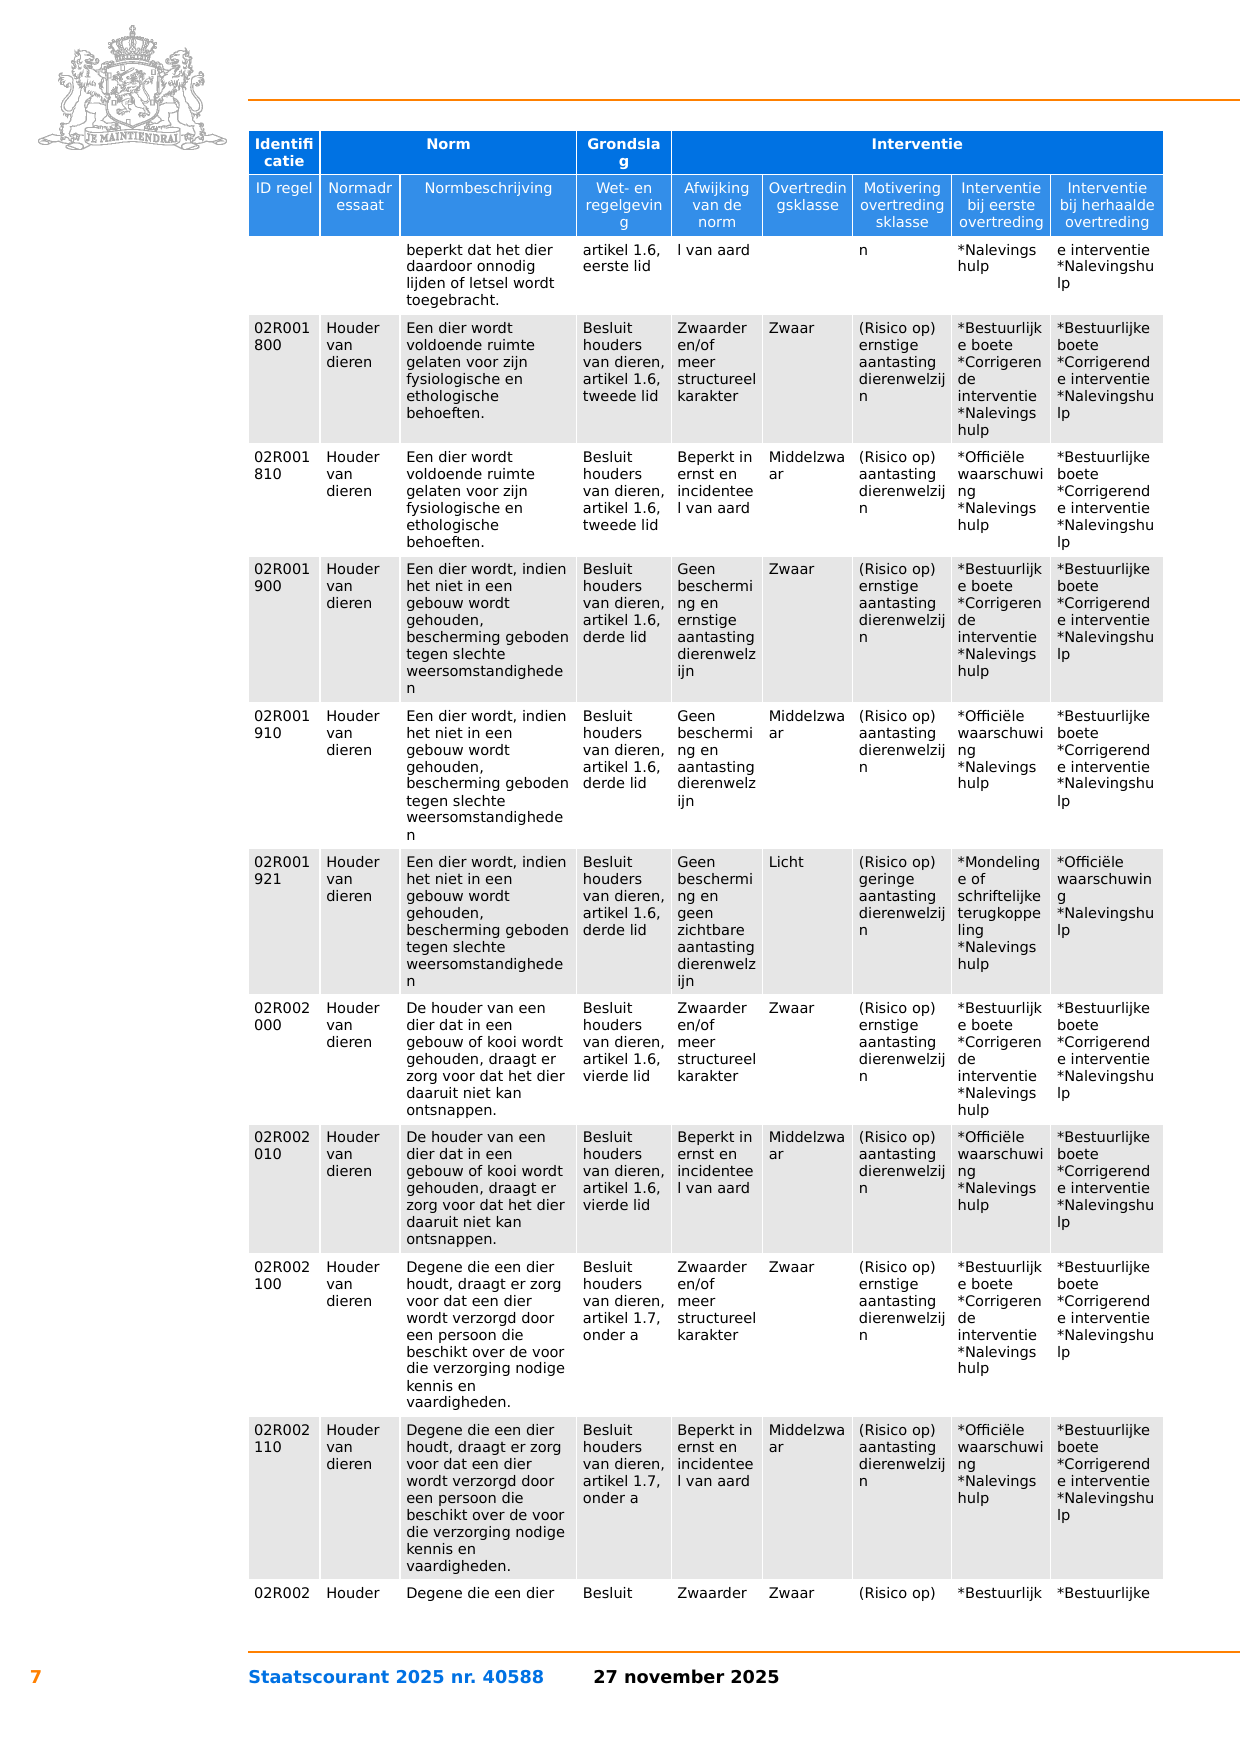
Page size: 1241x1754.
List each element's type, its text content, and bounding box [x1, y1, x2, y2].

table_cell Wet- en regelgeving [577, 175, 671, 236]
table_cell 02R001900 [249, 557, 319, 702]
table_cell *Bestuurlijke boete *Corrigerende interventie *Nalevingshulp [952, 557, 1050, 702]
picture [38, 25, 227, 150]
table_cell beperkt dat het dier daardoor onnodig lijden of letsel wordt toegebracht. [401, 237, 576, 314]
table_cell Houder van dieren [321, 1125, 399, 1253]
table_cell Overtredingsklasse [763, 175, 852, 236]
table_cell Interventie bij herhaalde overtreding [1051, 175, 1163, 236]
table_cell Besluit houders van dieren, artikel 1.7, onder a [577, 1254, 671, 1416]
table_cell Geen bescherming en aantasting dierenwelzijn [672, 703, 762, 848]
table_cell Houder van dieren [321, 849, 399, 994]
table_cell Normadressaat [321, 175, 399, 236]
table_cell *Mondelinge of schriftelijke terugkoppeling *Nalevingshulp [952, 849, 1050, 994]
table_cell Zwaar [763, 557, 852, 702]
table_cell *Bestuurlijke boete *Corrigerende interventie *Nalevingshulp [1051, 995, 1163, 1123]
table_cell Degene die een dier [401, 1580, 576, 1607]
table_cell 02R002110 [249, 1417, 319, 1579]
table_cell [321, 237, 399, 314]
table_cell (Risico op) ernstige aantasting dierenwelzijn [853, 557, 951, 702]
table_cell Een dier wordt voldoende ruimte gelaten voor zijn fysiologische en ethologische behoeften. [401, 315, 576, 443]
table_cell Middelzwaar [763, 444, 852, 556]
table_cell Middelzwaar [763, 1417, 852, 1579]
table_cell Motivering overtredingsklasse [853, 175, 951, 236]
table_cell Besluit houders van dieren, artikel 1.6, tweede lid [577, 444, 671, 556]
table_cell (Risico op) aantasting dierenwelzijn [853, 703, 951, 848]
table_cell e interventie *Nalevingshulp [1051, 237, 1163, 314]
table_cell (Risico op) ernstige aantasting dierenwelzijn [853, 1254, 951, 1416]
table_cell *Bestuurlijke boete *Corrigerende interventie *Nalevingshulp [1051, 557, 1163, 702]
table_cell Geen bescherming en ernstige aantasting dierenwelzijn [672, 557, 762, 702]
table_cell *Officiële waarschuwing *Nalevingshulp [1051, 849, 1163, 994]
table_cell Besluit houders van dieren, artikel 1.6, derde lid [577, 703, 671, 848]
table_cell 02R001810 [249, 444, 319, 556]
table_cell Afwijking van de norm [672, 175, 762, 236]
table_cell De houder van een dier dat in een gebouw of kooi wordt gehouden, draagt er zorg voor dat het dier daaruit niet kan ontsnappen. [401, 995, 576, 1123]
table_cell Besluit houders van dieren, artikel 1.6, tweede lid [577, 315, 671, 443]
table_header Identificatie [249, 131, 319, 174]
table_cell *Bestuurlijke boete *Corrigerende interventie *Nalevingshulp [1051, 315, 1163, 443]
table_header Interventie [672, 131, 1163, 174]
table_cell Zwaarder en/of meer structureel karakter [672, 1254, 762, 1416]
table_cell Een dier wordt, indien het niet in een gebouw wordt gehouden, bescherming geboden tegen slechte weersomstandigheden [401, 557, 576, 702]
table_cell 02R001800 [249, 315, 319, 443]
table_cell *Officiële waarschuwing *Nalevingshulp [952, 444, 1050, 556]
table_cell n [853, 237, 951, 314]
table_cell *Bestuurlijke boete *Corrigerende interventie *Nalevingshulp [1051, 1417, 1163, 1579]
table_cell Houder van dieren [321, 995, 399, 1123]
table_cell Zwaar [763, 1254, 852, 1416]
table_cell ID regel [249, 175, 319, 236]
table_cell *Bestuurlijke boete *Corrigerende interventie *Nalevingshulp [952, 315, 1050, 443]
table_cell Houder van dieren [321, 557, 399, 702]
table_cell Beperkt in ernst en incidenteel van aard [672, 1417, 762, 1579]
table_cell *Officiële waarschuwing *Nalevingshulp [952, 1417, 1050, 1579]
table_cell *Officiële waarschuwing *Nalevingshulp [952, 703, 1050, 848]
table_cell Beperkt in ernst en incidenteel van aard [672, 1125, 762, 1253]
table_cell *Officiële waarschuwing *Nalevingshulp [952, 1125, 1050, 1253]
table_cell *Bestuurlijke boete *Corrigerende interventie *Nalevingshulp [952, 995, 1050, 1123]
table_cell Een dier wordt voldoende ruimte gelaten voor zijn fysiologische en ethologische behoeften. [401, 444, 576, 556]
table_cell Besluit houders van dieren, artikel 1.6, vierde lid [577, 995, 671, 1123]
table_cell 02R002 [249, 1580, 319, 1607]
table_cell Houder van dieren [321, 315, 399, 443]
table_cell Licht [763, 849, 852, 994]
table_cell De houder van een dier dat in een gebouw of kooi wordt gehouden, draagt er zorg voor dat het dier daaruit niet kan ontsnappen. [401, 1125, 576, 1253]
table_cell *Bestuurlijke boete *Corrigerende interventie *Nalevingshulp [1051, 444, 1163, 556]
table_cell Besluit houders van dieren, artikel 1.6, derde lid [577, 849, 671, 994]
table_cell Besluit houders van dieren, artikel 1.7, onder a [577, 1417, 671, 1579]
table_cell Zwaarder [672, 1580, 762, 1607]
table_cell Besluit houders van dieren, artikel 1.6, vierde lid [577, 1125, 671, 1253]
table_cell *Bestuurlijke boete *Corrigerende interventie *Nalevingshulp [1051, 1125, 1163, 1253]
table_cell Zwaar [763, 1580, 852, 1607]
table_cell 02R001910 [249, 703, 319, 848]
table_cell Geen bescherming en geen zichtbare aantasting dierenwelzijn [672, 849, 762, 994]
table_cell 02R002010 [249, 1125, 319, 1253]
table_cell Degene die een dier houdt, draagt er zorg voor dat een dier wordt verzorgd door een persoon die beschikt over de voor die verzorging nodige kennis en vaardigheden. [401, 1417, 576, 1579]
table_cell (Risico op) aantasting dierenwelzijn [853, 444, 951, 556]
table_cell Middelzwaar [763, 703, 852, 848]
table_cell Degene die een dier houdt, draagt er zorg voor dat een dier wordt verzorgd door een persoon die beschikt over de voor die verzorging nodige kennis en vaardigheden. [401, 1254, 576, 1416]
table_cell Besluit [577, 1580, 671, 1607]
table_cell *Bestuurlijke [1051, 1580, 1163, 1607]
table_cell Middelzwaar [763, 1125, 852, 1253]
table_cell Houder van dieren [321, 703, 399, 848]
table_cell *Bestuurlijke boete *Corrigerende interventie *Nalevingshulp [1051, 703, 1163, 848]
table_cell 02R001921 [249, 849, 319, 994]
table_cell Een dier wordt, indien het niet in een gebouw wordt gehouden, bescherming geboden tegen slechte weersomstandigheden [401, 703, 576, 848]
table_cell Beperkt in ernst en incidenteel van aard [672, 444, 762, 556]
table_cell (Risico op) ernstige aantasting dierenwelzijn [853, 315, 951, 443]
table_cell Zwaarder en/of meer structureel karakter [672, 315, 762, 443]
table_cell (Risico op) aantasting dierenwelzijn [853, 1125, 951, 1253]
table_cell Een dier wordt, indien het niet in een gebouw wordt gehouden, bescherming geboden tegen slechte weersomstandigheden [401, 849, 576, 994]
table_header Grondslag [577, 131, 671, 174]
table_cell (Risico op) geringe aantasting dierenwelzijn [853, 849, 951, 994]
table_cell Interventie bij eerste overtreding [952, 175, 1050, 236]
table_cell *Bestuurlijke boete *Corrigerende interventie *Nalevingshulp [1051, 1254, 1163, 1416]
table_cell artikel 1.6, eerste lid [577, 237, 671, 314]
table_cell (Risico op) aantasting dierenwelzijn [853, 1417, 951, 1579]
table_cell *Bestuurlijke boete *Corrigerende interventie *Nalevingshulp [952, 1254, 1050, 1416]
table_cell Houder van dieren [321, 1417, 399, 1579]
table_cell 02R002000 [249, 995, 319, 1123]
table_cell Zwaar [763, 315, 852, 443]
table_cell Besluit houders van dieren, artikel 1.6, derde lid [577, 557, 671, 702]
table_header Norm [321, 131, 576, 174]
table_cell 02R002100 [249, 1254, 319, 1416]
table_cell [249, 237, 319, 314]
table_cell *Nalevingshulp [952, 237, 1050, 314]
table_cell Houder van dieren [321, 1254, 399, 1416]
table_cell l van aard [672, 237, 762, 314]
table_cell Normbeschrijving [401, 175, 576, 236]
table_cell (Risico op) ernstige aantasting dierenwelzijn [853, 995, 951, 1123]
table_cell *Bestuurlijk [952, 1580, 1050, 1607]
table_cell Zwaar [763, 995, 852, 1123]
table_cell [763, 237, 852, 314]
table_cell Houder [321, 1580, 399, 1607]
table_cell Houder van dieren [321, 444, 399, 556]
table_cell Zwaarder en/of meer structureel karakter [672, 995, 762, 1123]
table_cell (Risico op) [853, 1580, 951, 1607]
